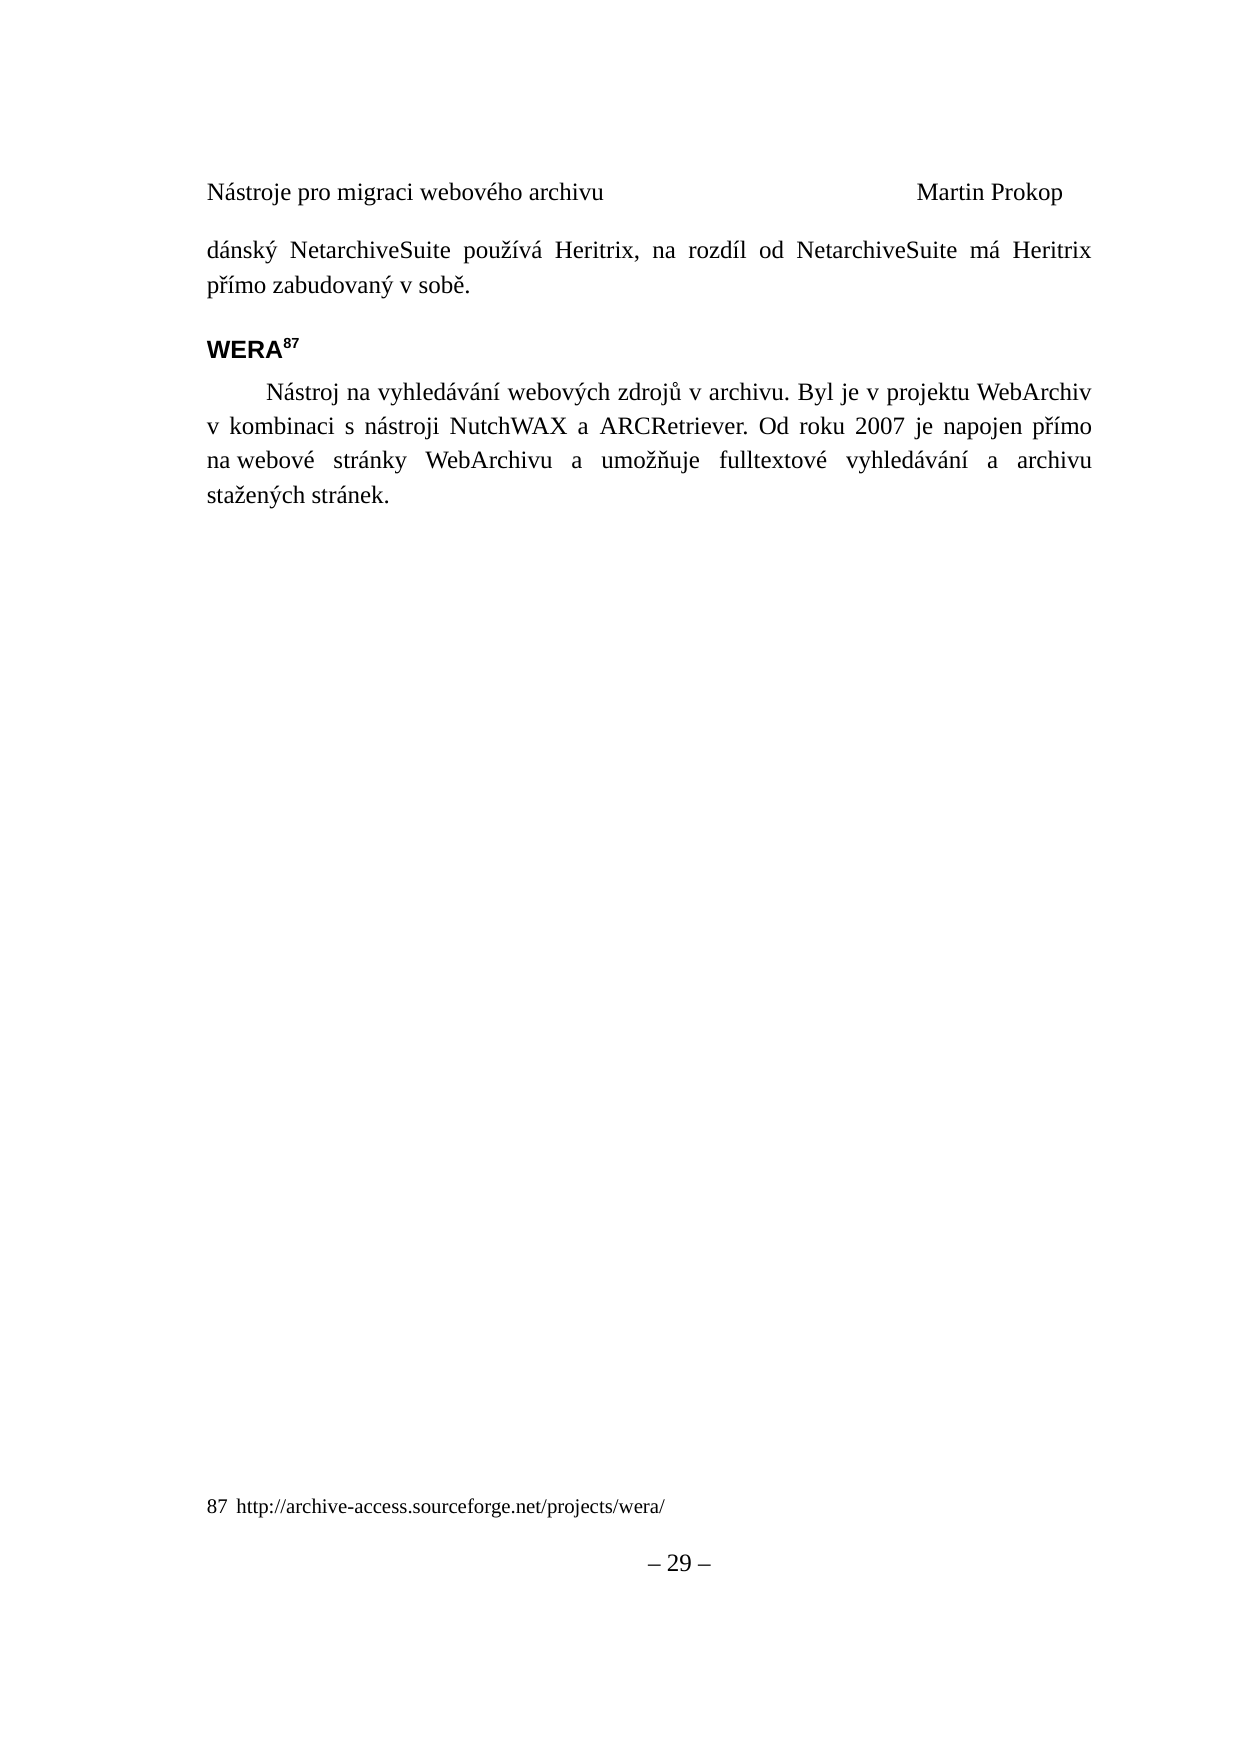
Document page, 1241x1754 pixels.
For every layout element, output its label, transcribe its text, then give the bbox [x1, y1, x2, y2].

text Nástroj na vyhledávání webových zdrojů v archivu. Byl je v projektu WebArchiv v kombinaci s nástroji NutchWAX a ARCRetriever. Od roku 2007 je napojen přímo na webové stránky WebArchivu a umožňuje fulltextové vyhledávání a archivu stažených stránek. [207, 377, 1093, 509]
subtitle WERA [207, 335, 1093, 364]
text http://archive-access.sourceforge.net/projects/wera/ [207, 1494, 1093, 1518]
text dánský NetarchiveSuite používá Heritrix, na rozdíl od NetarchiveSuite má Heritrix přímo zabudovaný v sobě. [207, 235, 1093, 299]
